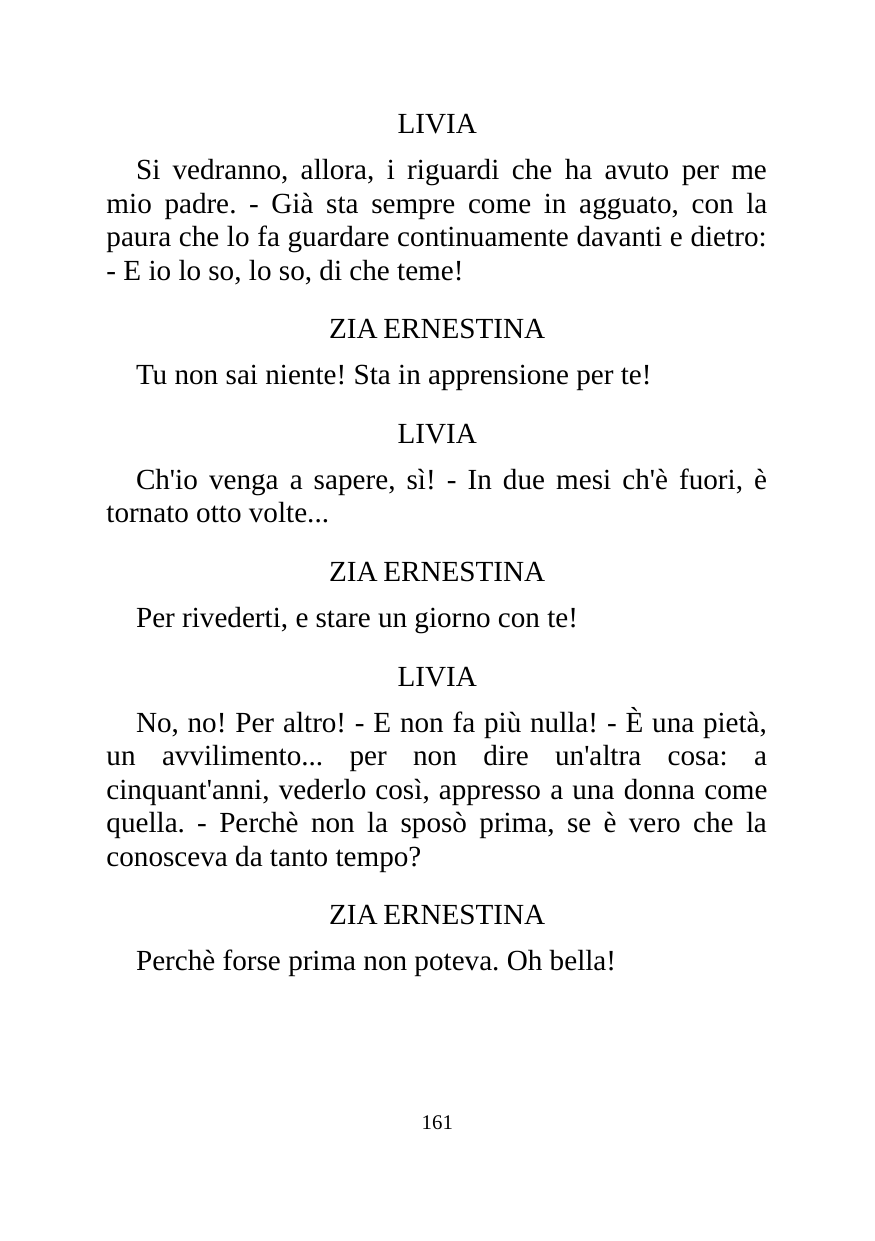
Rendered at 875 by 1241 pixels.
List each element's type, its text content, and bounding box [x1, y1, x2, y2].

text Si vedranno, allora, i riguardi che ha avuto per me mio padre. - Già sta sempre come in agguato, con la paura che lo fa guardare continuamente davanti e dietro: - E io lo so, lo so, di che teme! [106, 152, 768, 286]
text ZIA ERNESTINA [106, 554, 768, 588]
text Tu non sai niente! Sta in apprensione per te! [106, 357, 768, 391]
text LIVIA [106, 416, 768, 449]
text ZIA ERNESTINA [106, 311, 768, 345]
text No, no! Per altro! - E non fa più nulla! - È una pietà, un avvilimento... per non dire un'altra cosa: a cinquant'anni, vederlo così, appresso a una donna come quella. - Perchè non la sposò prima, se è vero che la conosceva da tanto tempo? [106, 705, 768, 872]
text Perchè forse prima non poteva. Oh bella! [106, 943, 768, 977]
text LIVIA [106, 106, 768, 140]
text Per rivederti, e stare un giorno con te! [106, 600, 768, 634]
text Ch'io venga a sapere, sì! - In due mesi ch'è fuori, è tornato otto volte... [106, 462, 768, 529]
text ZIA ERNESTINA [106, 897, 768, 931]
text LIVIA [106, 659, 768, 692]
